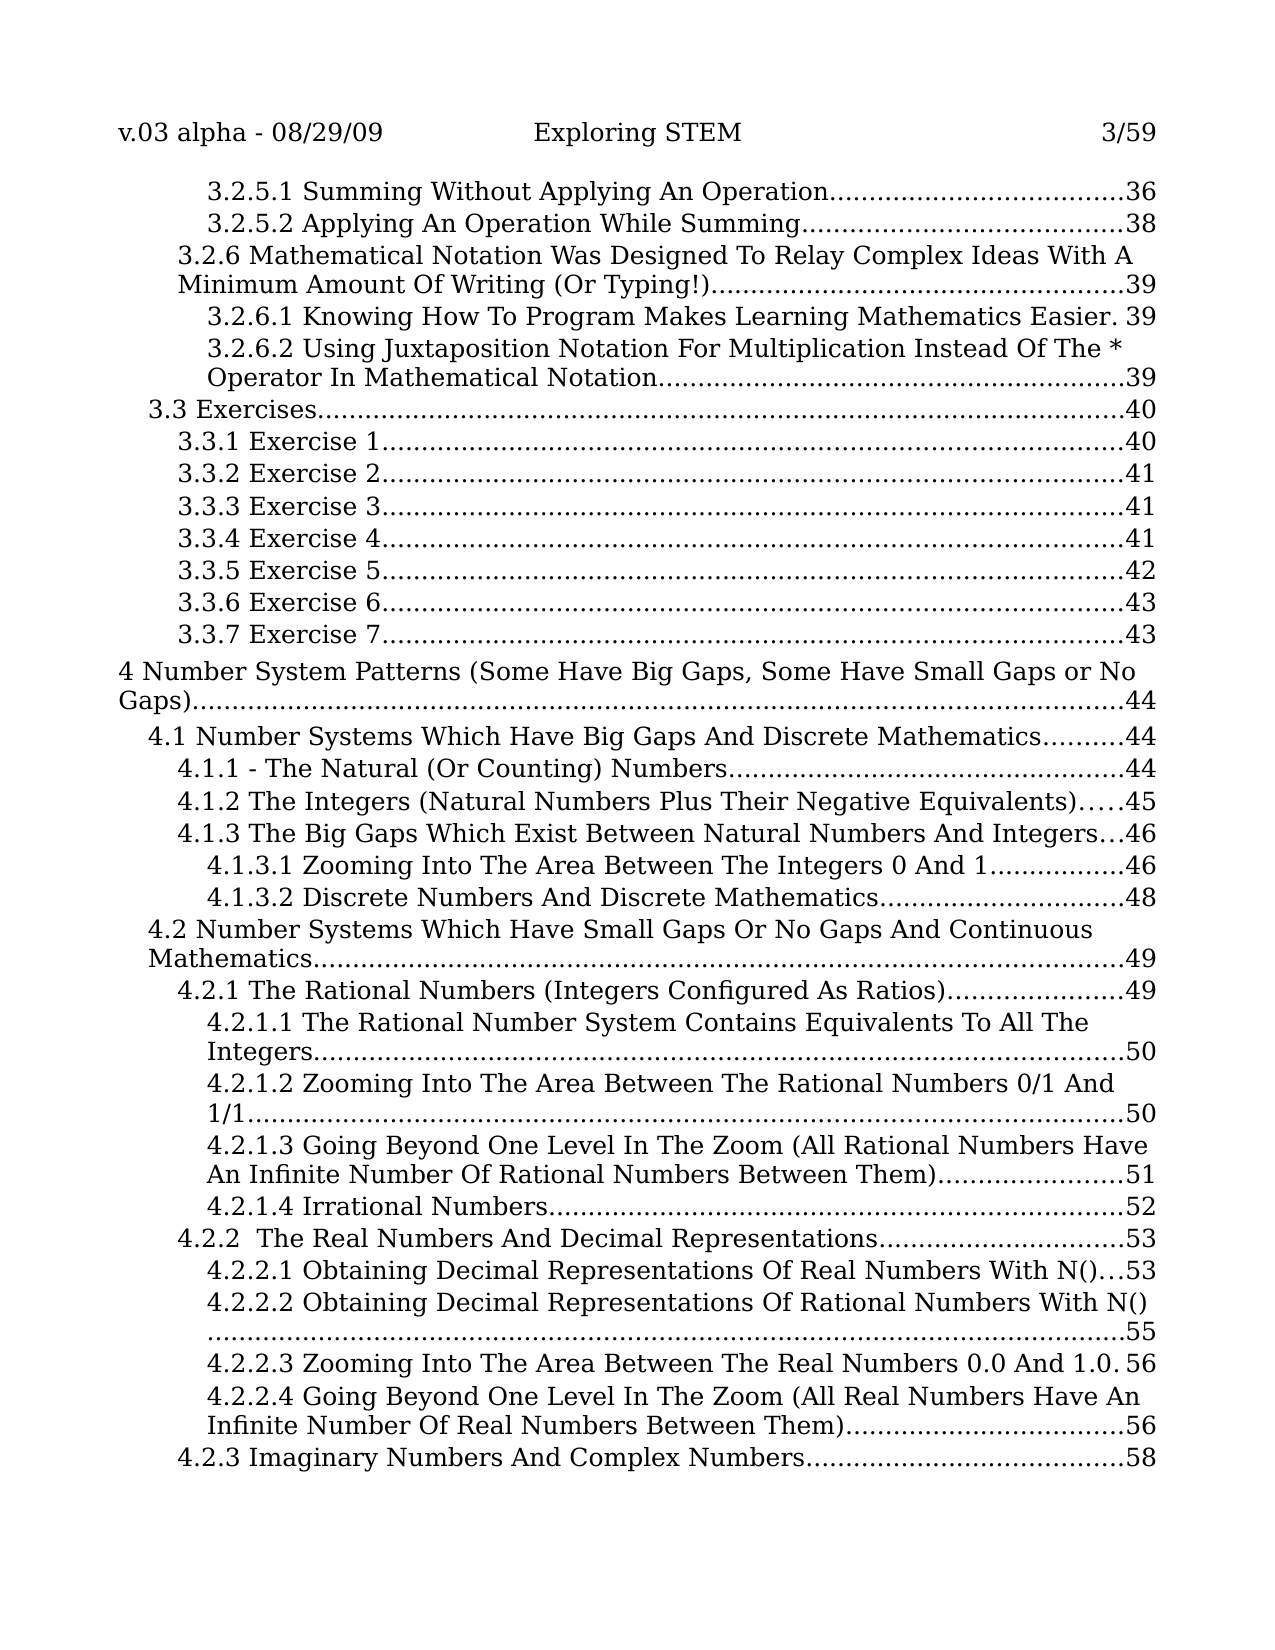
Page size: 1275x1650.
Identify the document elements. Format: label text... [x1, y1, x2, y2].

text 4.2.2.4 Going Beyond One Level In The Zoom (All Real Numbers Have An Infinite Number Of Real Numbers Between Them) 56 [207, 1382, 1157, 1440]
text 4.2.2 The Real Numbers And Decimal Representations 53 [177, 1224, 1157, 1253]
text 4.2.1.1 The Rational Number System Contains Equivalents To All The Integers 50 [207, 1008, 1157, 1067]
text 4.2.1.3 Going Beyond One Level In The Zoom (All Rational Numbers Have An Infinite Number Of Rational Numbers Between Them) 51 [207, 1131, 1157, 1189]
text 3.2.5.2 Applying An Operation While Summing 38 [207, 209, 1157, 238]
text 3.3.3 Exercise 3 41 [177, 492, 1157, 521]
text 4.1.3.1 Zooming Into The Area Between The Integers 0 And 1 46 [207, 851, 1157, 880]
text 4.2.1.2 Zooming Into The Area Between The Rational Numbers 0/1 And 1/1 50 [207, 1070, 1157, 1128]
text 3.3.7 Exercise 7 43 [177, 620, 1157, 649]
text 3.3.6 Exercise 6 43 [177, 588, 1157, 617]
text 3.2.5.1 Summing Without Applying An Operation 36 [207, 177, 1157, 206]
text 3.2.6.2 Using Juxtaposition Notation For Multiplication Instead Of The * Operator In Mathematical Notation 39 [207, 334, 1157, 393]
text 3.2.6.1 Knowing How To Program Makes Learning Mathematics Easier 39 [207, 302, 1157, 331]
text 4.1.1 - The Natural (Or Counting) Numbers 44 [177, 755, 1157, 784]
text 4.1.2 The Integers (Natural Numbers Plus Their Negative Equivalents) 45 [177, 787, 1157, 816]
text 3.3.4 Exercise 4 41 [177, 524, 1157, 553]
text 4 Number System Patterns (Some Have Big Gaps, Some Have Small Gaps or No Gaps) 44 [118, 657, 1157, 715]
text 4.1.3.2 Discrete Numbers And Discrete Mathematics 48 [207, 883, 1157, 912]
text 4.2.2.3 Zooming Into The Area Between The Real Numbers 0.0 And 1.0 56 [207, 1350, 1157, 1379]
text 4.2.1.4 Irrational Numbers 52 [207, 1192, 1157, 1221]
text 3.2.6 Mathematical Notation Was Designed To Relay Complex Ideas With A Minimum Amount Of Writing (Or Typing!) 39 [177, 241, 1157, 299]
text 3.3.1 Exercise 1 40 [177, 428, 1157, 457]
text 3.3.5 Exercise 5 42 [177, 556, 1157, 585]
text 4.2.1 The Rational Numbers (Integers Configured As Ratios) 49 [177, 976, 1157, 1006]
text 4.1.3 The Big Gaps Which Exist Between Natural Numbers And Integers 46 [177, 819, 1157, 848]
text 3.3 Exercises 40 [148, 396, 1157, 425]
text 4.2.2.1 Obtaining Decimal Representations Of Real Numbers With N() 53 [207, 1256, 1157, 1286]
text 4.2 Number Systems Which Have Small Gaps Or No Gaps And Continuous Mathematics 49 [148, 915, 1157, 973]
text 4.1 Number Systems Which Have Big Gaps And Discrete Mathematics 44 [148, 723, 1157, 752]
text 4.2.2.2 Obtaining Decimal Representations Of Rational Numbers With N() 55 [207, 1288, 1157, 1347]
text 4.2.3 Imaginary Numbers And Complex Numbers 58 [177, 1443, 1157, 1472]
text 3.3.2 Exercise 2 41 [177, 460, 1157, 489]
